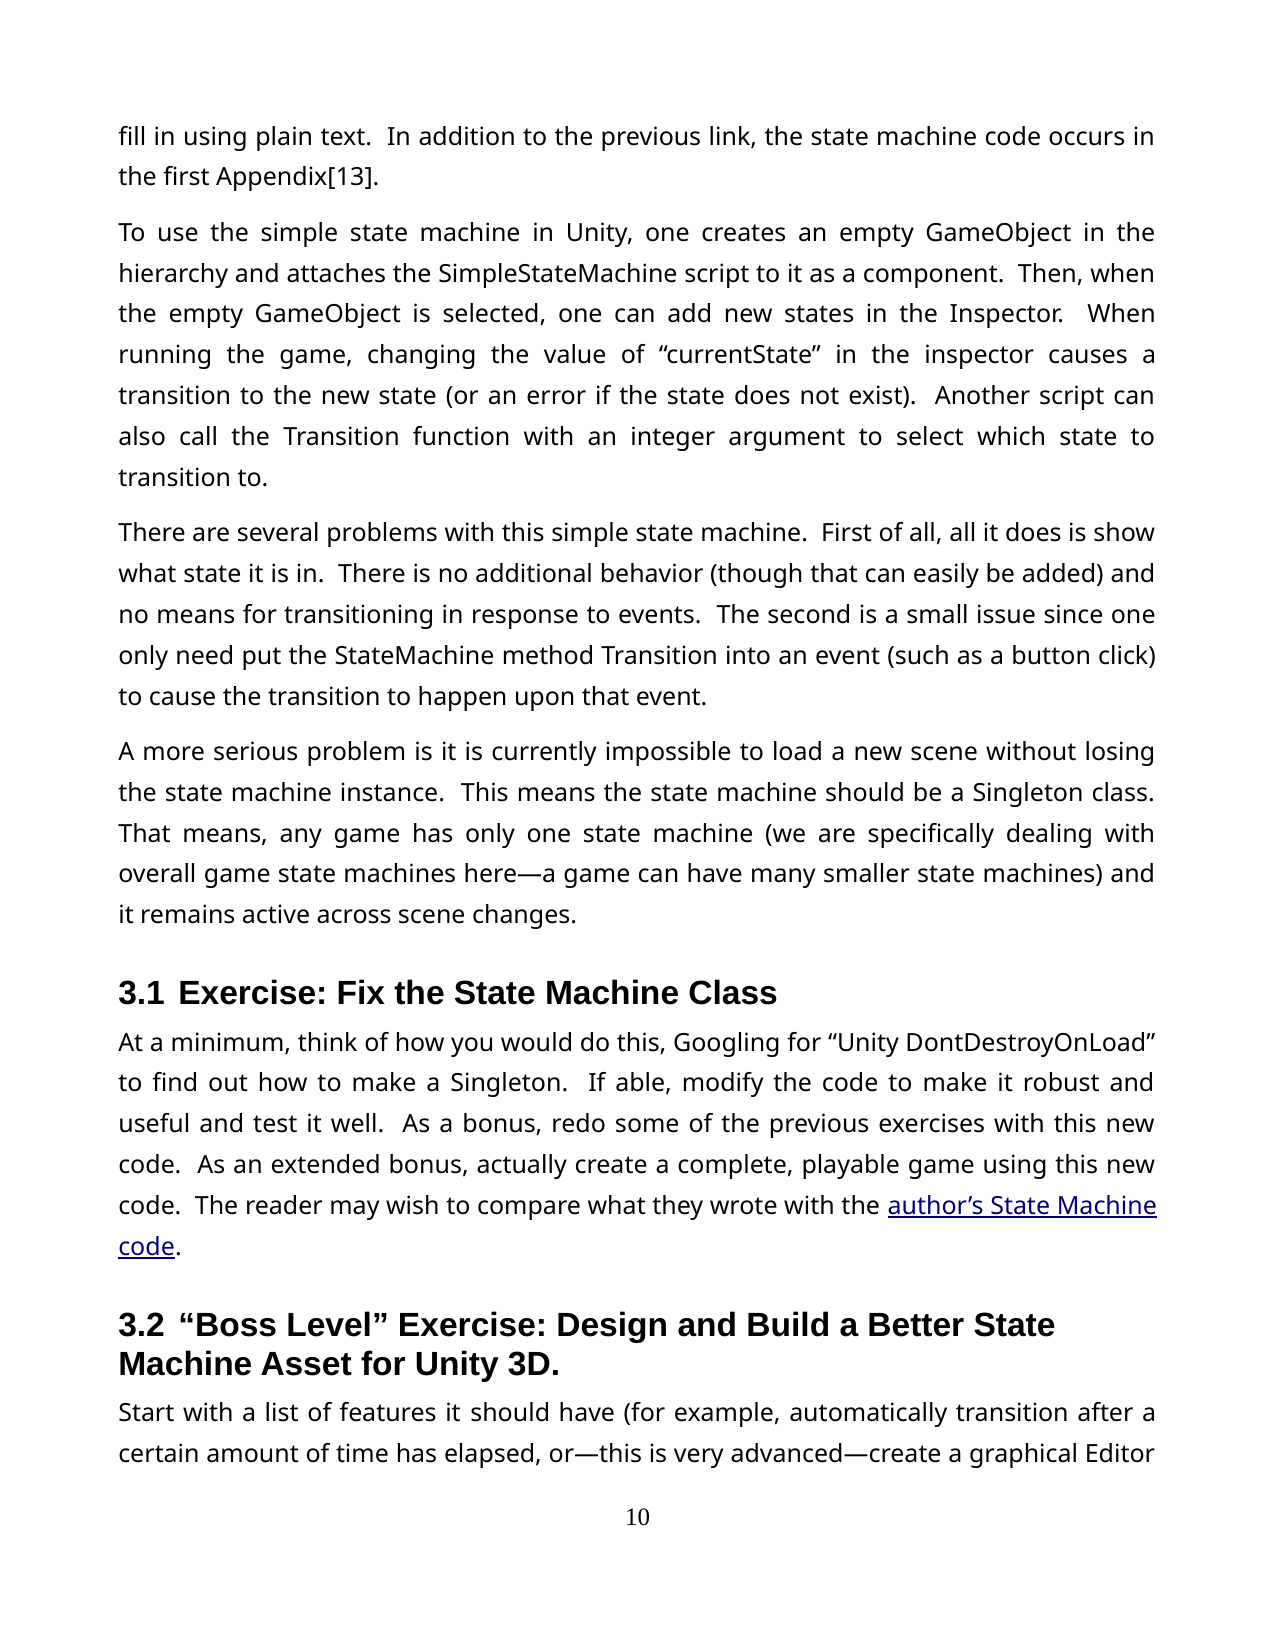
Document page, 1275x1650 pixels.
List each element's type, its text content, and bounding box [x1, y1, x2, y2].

subtitle “Boss Level” Exercise: Design and Build a Better State Machine Asset for Unity 3D. [118, 1305, 1157, 1382]
text To use the simple state machine in Unity, one creates an empty GameObject in the hierarchy and attaches the SimpleStateMachine script to it as a component. Then, when the empty GameObject is selected, one can add new states in the Inspector. When running the game, changing the value of “currentState” in the inspector causes a transition to the new state (or an error if the state does not exist). Another script can also call the Transition function with an integer argument to select which state to transition to. [118, 214, 1157, 493]
subtitle Exercise: Fix the State Machine Class [118, 973, 1157, 1012]
text At a minimum, think of how you would do this, Googling for “Unity DontDestroyOnLoad” to find out how to make a Singleton. If able, modify the code to make it robust and useful and test it well. As a bonus, redo some of the previous exercises with this new code. As an extended bonus, actually create a complete, playable game using this new code. The reader may wish to compare what they wrote with the author’s State Machine code. [118, 1024, 1157, 1262]
text A more serious problem is it is currently impossible to load a new scene without losing the state machine instance. This means the state machine should be a Singleton class. That means, any game has only one state machine (we are specifically dealing with overall game state machines here—a game can have many smaller state machines) and it remains active across scene changes. [118, 733, 1157, 931]
text Start with a list of features it should have (for example, automatically transition after a certain amount of time has elapsed, or—this is very advanced—create a graphical Editor [118, 1394, 1157, 1469]
text fill in using plain text. In addition to the previous link, the state machine code occurs in the first Appendix[13]. [118, 118, 1157, 193]
text There are several problems with this simple state machine. First of all, all it does is show what state it is in. There is no additional behavior (though that can easily be added) and no means for transitioning in response to events. The second is a small issue since one only need put the StateMachine method Transition into an event (such as a button click) to cause the transition to happen upon that event. [118, 515, 1157, 712]
